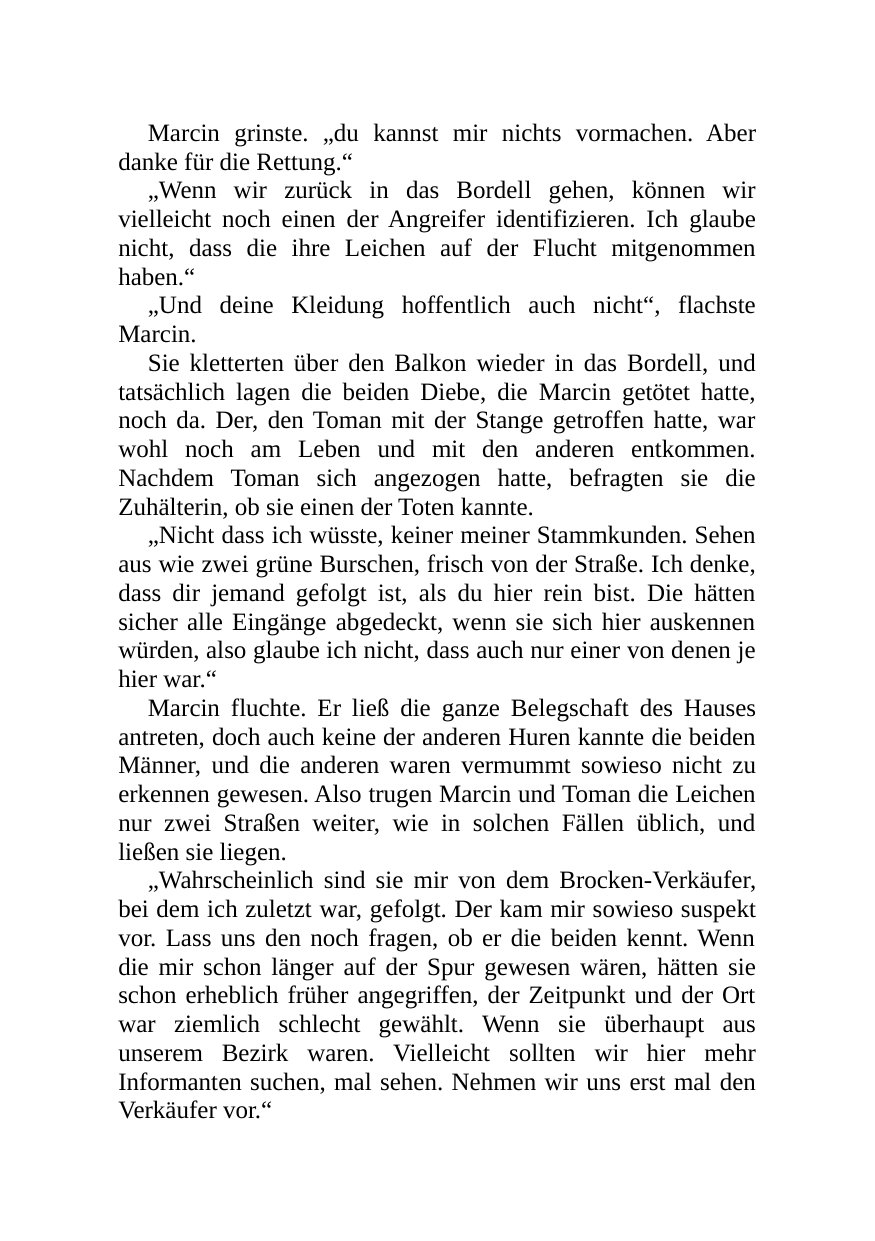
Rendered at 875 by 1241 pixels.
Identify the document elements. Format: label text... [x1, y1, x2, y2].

text „Wahrscheinlich sind sie mir von dem Brocken-Verkäufer, bei dem ich zuletzt war, gefolgt. Der kam mir sowieso suspekt vor. Lass uns den noch fragen, ob er die beiden kennt. Wenn die mir schon länger auf der Spur gewesen wären, hätten sie schon erheblich früher angegriffen, der Zeitpunkt und der Ort war ziemlich schlecht gewählt. Wenn sie überhaupt aus unserem Bezirk waren. Vielleicht sollten wir hier mehr Informanten suchen, mal sehen. Nehmen wir uns erst mal den Verkäufer vor.“ [118, 866, 756, 1124]
text Marcin fluchte. Er ließ die ganze Belegschaft des Hauses antreten, doch auch keine der anderen Huren kannte die beiden Männer, und die anderen waren vermummt sowieso nicht zu erkennen gewesen. Also trugen Marcin und Toman die Leichen nur zwei Straßen weiter, wie in solchen Fällen üblich, und ließen sie liegen. [118, 693, 756, 866]
text Sie kletterten über den Balkon wieder in das Bordell, und tatsächlich lagen die beiden Diebe, die Marcin getötet hatte, noch da. Der, den Toman mit der Stange getroffen hatte, war wohl noch am Leben und mit den anderen entkommen. Nachdem Toman sich angezogen hatte, befragten sie die Zuhälterin, ob sie einen der Toten kannte. [118, 348, 756, 521]
text „Wenn wir zurück in das Bordell gehen, können wir vielleicht noch einen der Angreifer identifizieren. Ich glaube nicht, dass die ihre Leichen auf der Flucht mitgenommen haben.“ [118, 176, 756, 291]
text „Nicht dass ich wüsste, keiner meiner Stammkunden. Sehen aus wie zwei grüne Burschen, frisch von der Straße. Ich denke, dass dir jemand gefolgt ist, als du hier rein bist. Die hätten sicher alle Eingänge abgedeckt, wenn sie sich hier auskennen würden, also glaube ich nicht, dass auch nur einer von denen je hier war.“ [118, 521, 756, 693]
text Marcin grinste. „du kannst mir nichts vormachen. Aber danke für die Rettung.“ [118, 118, 756, 176]
text „Und deine Kleidung hoffentlich auch nicht“, flachste Marcin. [118, 291, 756, 348]
